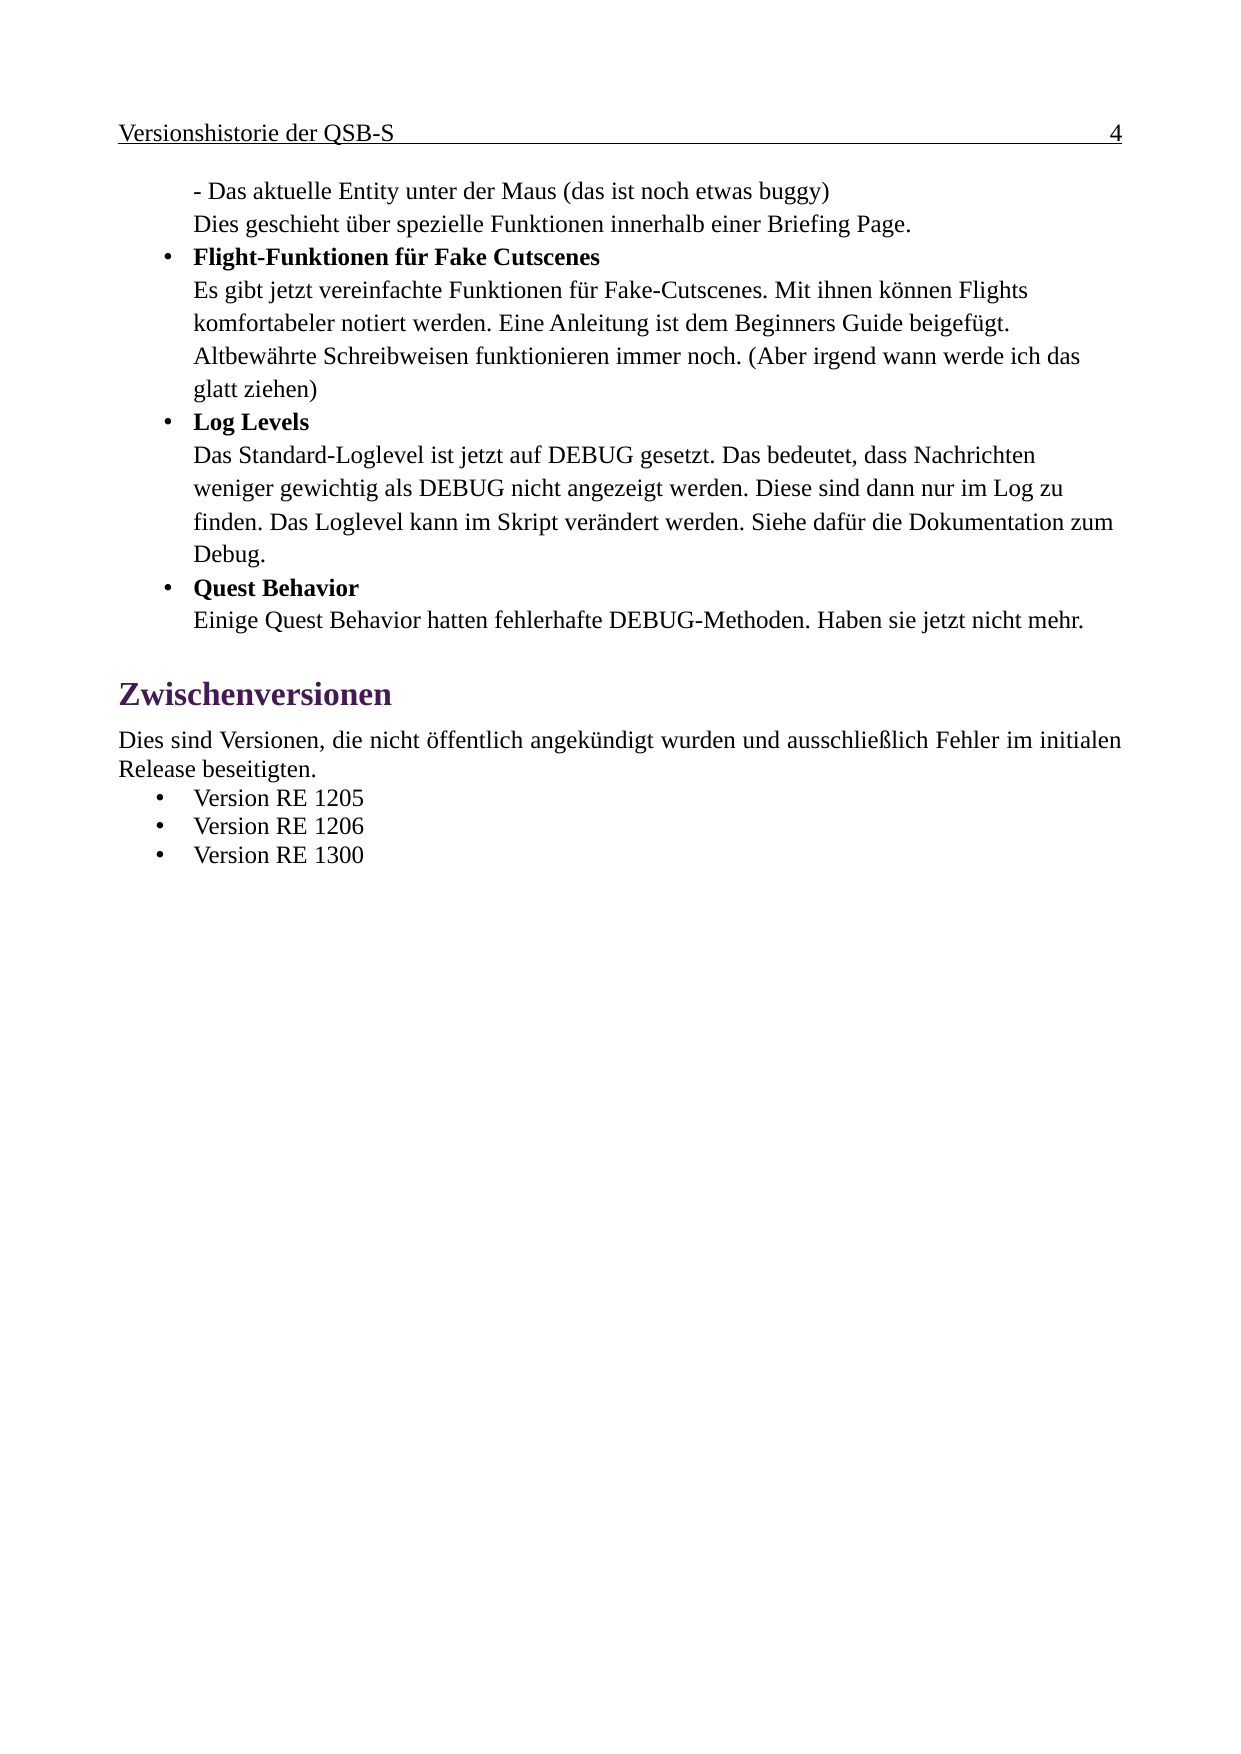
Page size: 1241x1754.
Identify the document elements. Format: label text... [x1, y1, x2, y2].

list Version RE 1206 [156, 811, 1122, 840]
list Flight-Funktionen für Fake Cutscenes Es gibt jetzt vereinfachte Funktionen für Fake-Cutscenes. Mit ihnen können Flights komfortabeler notiert werden. Eine Anleitung ist dem Beginners Guide beigefügt. Altbewährte Schreibweisen funktionieren immer noch. (Aber irgend wann werde ich das glatt ziehen) [164, 242, 1122, 403]
text Dies sind Versionen, die nicht öffentlich angekündigt wurden und ausschließlich Fehler im initialen Release beseitigten. [118, 725, 1122, 783]
list Version RE 1205 [156, 783, 1122, 811]
list Quest Behavior Einige Quest Behavior hatten fehlerhafte DEBUG-Methoden. Haben sie jetzt nicht mehr. [164, 573, 1122, 634]
subtitle Zwischenversionen [118, 674, 1122, 713]
list Version RE 1300 [156, 840, 1122, 869]
list - Das aktuelle Entity unter der Maus (das ist noch etwas buggy) Dies geschieht über spezielle Funktionen innerhalb einer Briefing Page. [164, 176, 1122, 238]
list Log Levels Das Standard-Loglevel ist jetzt auf DEBUG gesetzt. Das bedeutet, dass Nachrichten weniger gewichtig als DEBUG nicht angezeigt werden. Diese sind dann nur im Log zu finden. Das Loglevel kann im Skript verändert werden. Siehe dafür die Dokumentation zum Debug. [164, 407, 1122, 568]
